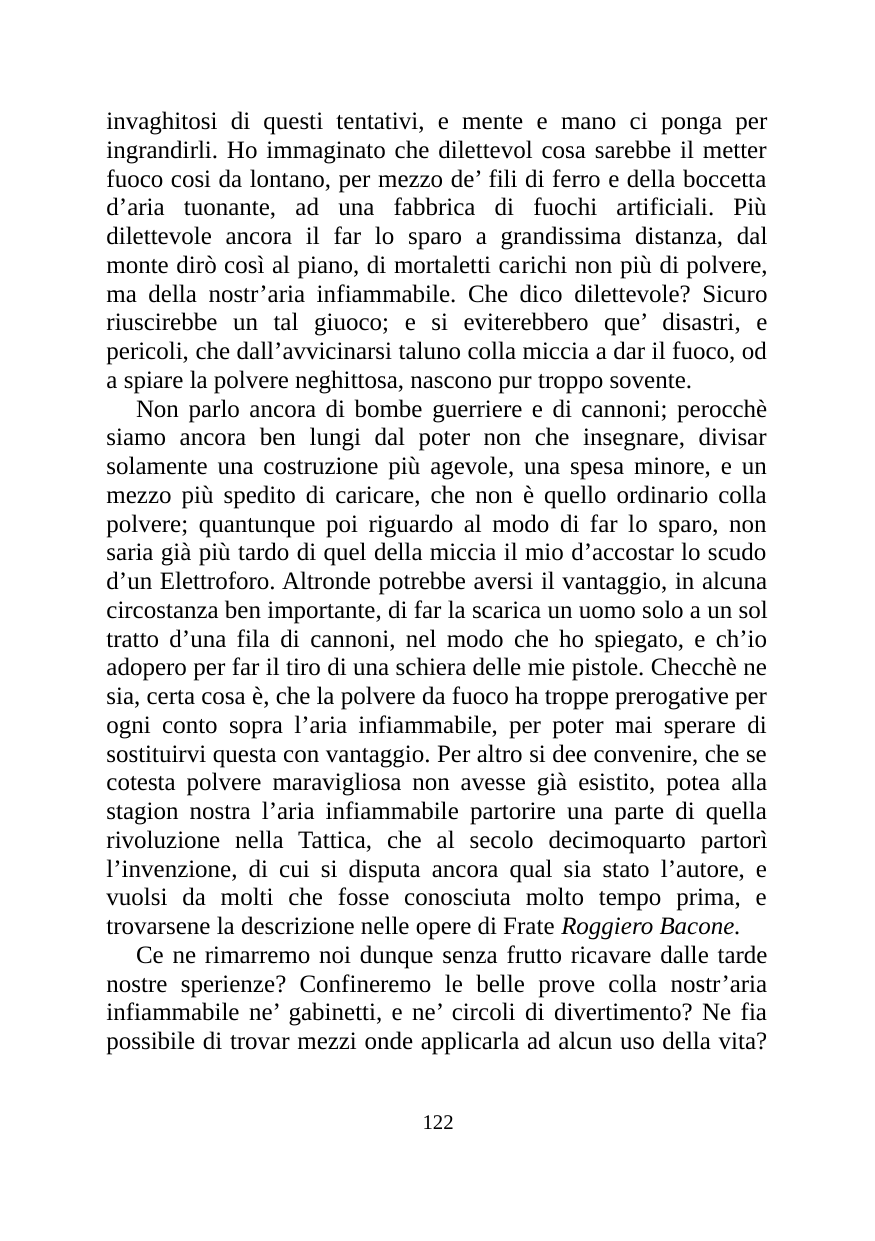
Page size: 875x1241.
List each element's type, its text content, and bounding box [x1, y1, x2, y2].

text Ce ne rimarremo noi dunque senza frutto ricavare dalle tarde nostre sperienze? Confineremo le belle prove colla nostr’aria infiammabile ne’ gabinetti, e ne’ circoli di divertimento? Ne fia possibile di trovar mezzi onde applicarla ad alcun uso della vita? [106, 940, 768, 1055]
text invaghitosi di questi tentativi, e mente e mano ci ponga per ingrandirli. Ho immaginato che dilettevol cosa sarebbe il metter fuoco cosi da lontano, per mezzo de’ fili di ferro e della boccetta d’aria tuonante, ad una fabbrica di fuochi artificiali. Più dilettevole ancora il far lo sparo a grandissima distanza, dal monte dirò così al piano, di mortaletti carichi non più di polvere, ma della nostr’aria infiammabile. Che dico dilettevole? Sicuro riuscirebbe un tal giuoco; e si eviterebbero que’ disastri, e pericoli, che dall’avvicinarsi taluno colla miccia a dar il fuoco, od a spiare la polvere neghittosa, nascono pur troppo sovente. [106, 106, 768, 394]
text Non parlo ancora di bombe guerriere e di cannoni; perocchè siamo ancora ben lungi dal poter non che insegnare, divisar solamente una costruzione più agevole, una spesa minore, e un mezzo più spedito di caricare, che non è quello ordinario colla polvere; quantunque poi riguardo al modo di far lo sparo, non saria già più tardo di quel della miccia il mio d’accostar lo scudo d’un Elettroforo. Altronde potrebbe aversi il vantaggio, in alcuna circostanza ben importante, di far la scarica un uomo solo a un sol tratto d’una fila di cannoni, nel modo che ho spiegato, e ch’io adopero per far il tiro di una schiera delle mie pistole. Checchè ne sia, certa cosa è, che la polvere da fuoco ha troppe prerogative per ogni conto sopra l’aria infiammabile, per poter mai sperare di sostituirvi questa con vantaggio. Per altro si dee convenire, che se cotesta polvere maravigliosa non avesse già esistito, potea alla stagion nostra l’aria infiammabile partorire una parte di quella rivoluzione nella Tattica, che al secolo decimoquarto partorì l’invenzione, di cui si disputa ancora qual sia stato l’autore, e vuolsi da molti che fosse conosciuta molto tempo prima, e trovarsene la descrizione nelle opere di Frate Roggiero Bacone. [106, 394, 768, 940]
